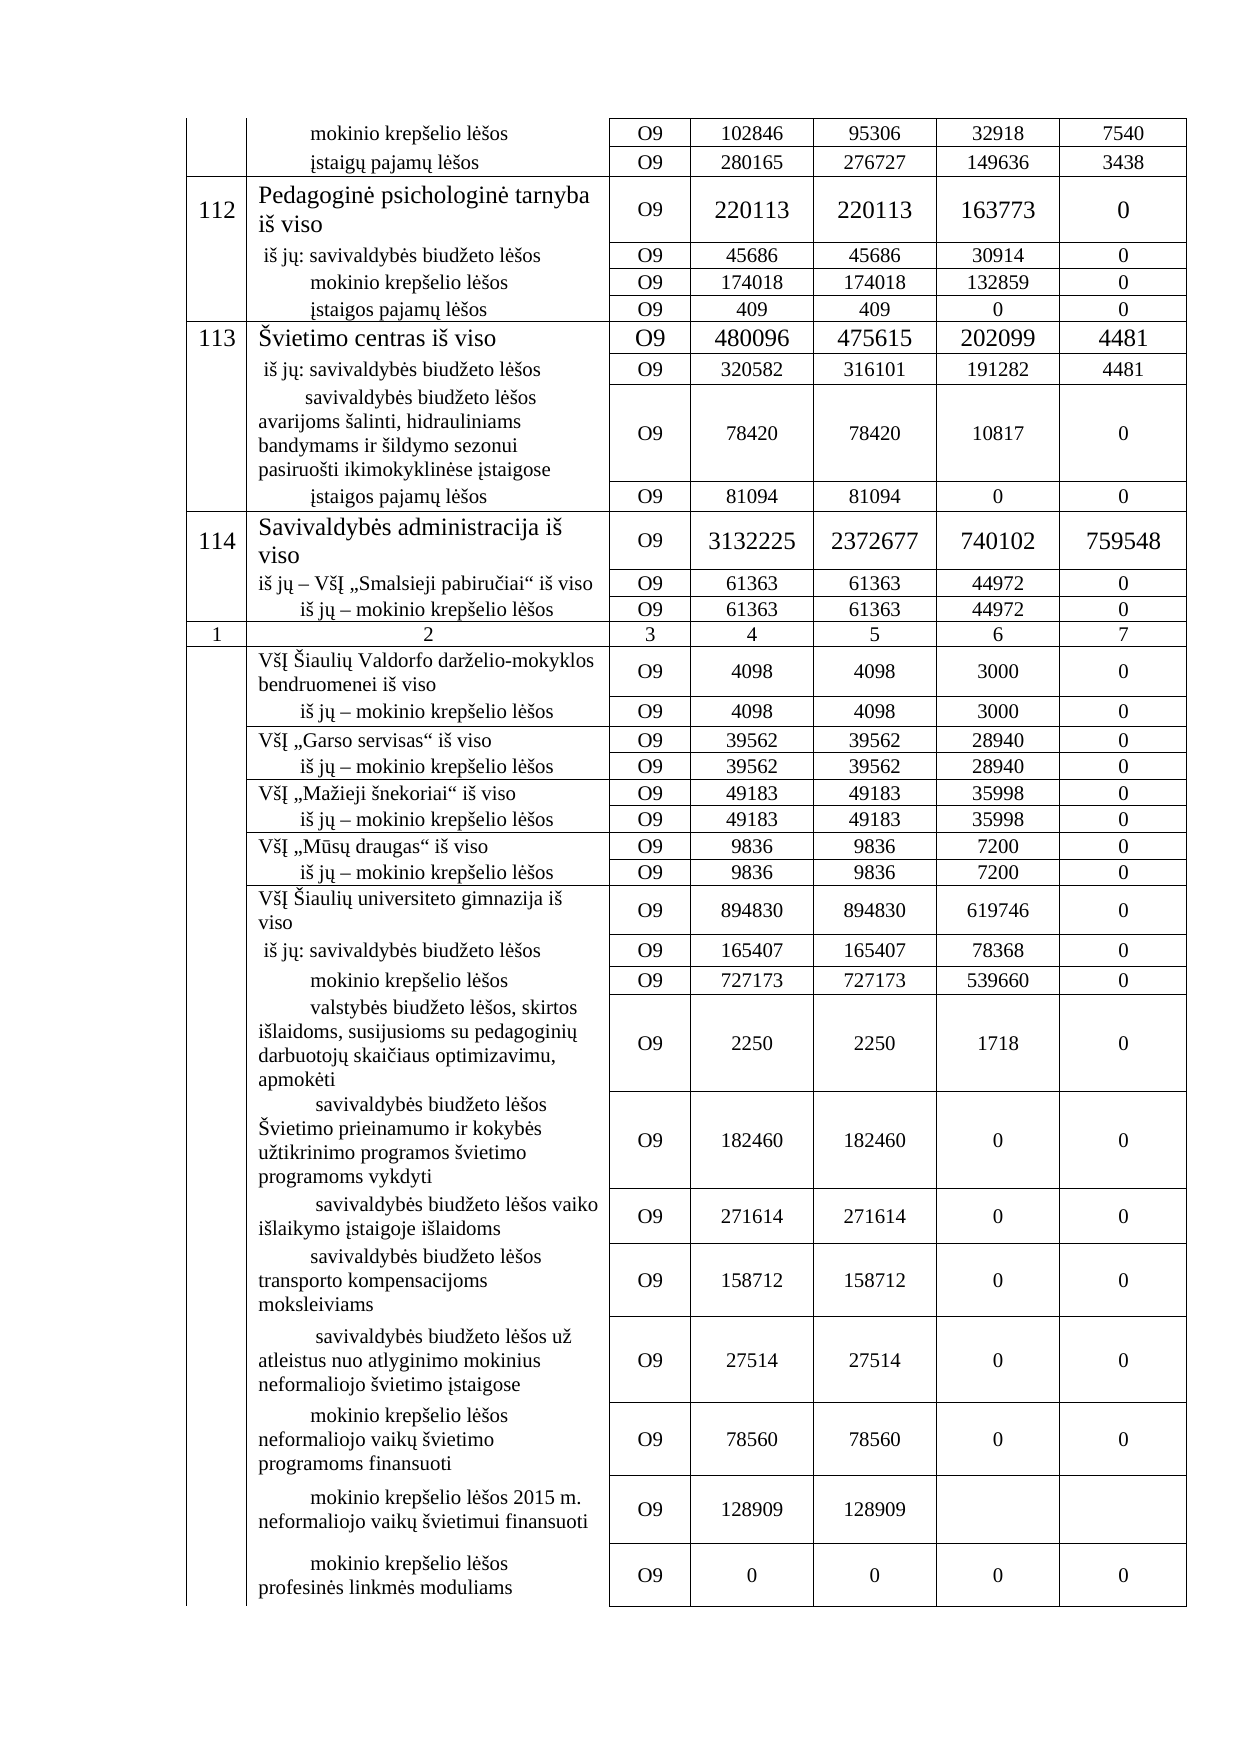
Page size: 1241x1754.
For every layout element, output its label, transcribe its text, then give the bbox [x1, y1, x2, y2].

table_cell [187, 146, 246, 176]
table_cell [187, 1475, 246, 1542]
table_cell įstaigos pajamų lėšos [247, 481, 609, 511]
table_cell 4098 [814, 697, 936, 726]
table_cell mokinio krepšelio lėšos [247, 118, 609, 146]
table_cell 619746 [937, 886, 1059, 934]
table_cell O9 [610, 1476, 690, 1542]
table_cell 61363 [691, 570, 813, 596]
table_cell [187, 268, 246, 295]
table_cell 202099 [937, 322, 1059, 352]
table_cell 10817 [937, 385, 1059, 481]
table_cell O9 [610, 354, 690, 384]
table_cell [187, 1402, 246, 1475]
table_cell 45686 [814, 243, 936, 268]
table_cell [187, 1316, 246, 1402]
table_cell 0 [1060, 1189, 1186, 1243]
table_cell O9 [610, 177, 690, 242]
table_cell 0 [1060, 860, 1186, 885]
table_cell įstaigų pajamų lėšos [247, 146, 609, 176]
table_cell 35998 [937, 780, 1059, 805]
table_cell 0 [1060, 697, 1186, 726]
table_cell O9 [610, 1317, 690, 1402]
table_cell [1060, 1476, 1186, 1542]
table_cell [187, 859, 246, 885]
table_cell 0 [937, 1092, 1059, 1188]
table_cell 61363 [691, 597, 813, 621]
table_cell O9 [610, 269, 690, 295]
table_cell 2372677 [814, 512, 936, 569]
table_cell 220113 [814, 177, 936, 242]
table_cell savivaldybės biudžeto lėšos vaiko išlaikymo įstaigoje išlaidoms [247, 1188, 609, 1243]
table_cell 102846 [691, 119, 813, 146]
table_cell [187, 1188, 246, 1243]
table_cell 112 [187, 177, 246, 242]
table_cell O9 [610, 995, 690, 1091]
table_cell 1718 [937, 995, 1059, 1091]
table_cell O9 [610, 512, 690, 569]
table_cell 163773 [937, 177, 1059, 242]
table_cell 165407 [691, 935, 813, 966]
table_cell 2 [247, 622, 609, 646]
table_cell 27514 [691, 1317, 813, 1402]
table_cell 28940 [937, 753, 1059, 779]
table_cell 280165 [691, 147, 813, 176]
table_cell 0 [1060, 886, 1186, 934]
table_cell 158712 [691, 1244, 813, 1316]
table_cell 182460 [814, 1092, 936, 1188]
table_cell 0 [1060, 1544, 1186, 1606]
table_cell [187, 832, 246, 858]
table_cell 271614 [691, 1189, 813, 1243]
table_cell [187, 696, 246, 726]
table_cell 0 [1060, 482, 1186, 511]
table_cell [187, 1091, 246, 1188]
table_cell 78368 [937, 935, 1059, 966]
table_cell 894830 [814, 886, 936, 934]
table_cell 0 [937, 1317, 1059, 1402]
table_cell O9 [610, 886, 690, 934]
table_cell 9836 [814, 833, 936, 858]
table_cell 740102 [937, 512, 1059, 569]
table_cell 0 [1060, 753, 1186, 779]
table_cell 39562 [691, 727, 813, 752]
table_cell 0 [1060, 177, 1186, 242]
table_cell O9 [610, 482, 690, 511]
table_cell savivaldybės biudžeto lėšos transporto kompensacijoms moksleiviams [247, 1243, 609, 1316]
table_cell 2250 [814, 995, 936, 1091]
table_cell 78560 [691, 1403, 813, 1475]
table_cell 0 [1060, 269, 1186, 295]
table_cell VšĮ Šiaulių universiteto gimnazija iš viso [247, 886, 609, 934]
table_cell O9 [610, 1092, 690, 1188]
table_cell [187, 353, 246, 384]
table_cell 4098 [814, 647, 936, 696]
table_cell [187, 1243, 246, 1316]
table_cell 158712 [814, 1244, 936, 1316]
table_cell 0 [1060, 385, 1186, 481]
table_cell Pedagoginė psichologinė tarnyba iš viso [247, 177, 609, 242]
table_cell 78560 [814, 1403, 936, 1475]
table_cell 9836 [691, 833, 813, 858]
table_cell O9 [610, 296, 690, 321]
table_cell 320582 [691, 354, 813, 384]
table_cell 61363 [814, 570, 936, 596]
table_cell 4481 [1060, 322, 1186, 352]
table_cell mokinio krepšelio lėšos [247, 966, 609, 994]
table_cell 3000 [937, 647, 1059, 696]
table_cell [187, 779, 246, 805]
table_cell 174018 [814, 269, 936, 295]
table_cell 316101 [814, 354, 936, 384]
table_cell 759548 [1060, 512, 1186, 569]
table_cell 49183 [814, 806, 936, 832]
table_cell 132859 [937, 269, 1059, 295]
table_cell 0 [1060, 1403, 1186, 1475]
table_cell valstybės biudžeto lėšos, skirtos išlaidoms, susijusioms su pedagoginių darbuotojų skaičiaus optimizavimu, apmokėti [247, 994, 609, 1091]
table_cell iš jų – mokinio krepšelio lėšos [247, 696, 609, 726]
table_cell 32918 [937, 119, 1059, 146]
table_cell O9 [610, 697, 690, 726]
table_cell 0 [1060, 243, 1186, 268]
table_cell 409 [814, 296, 936, 321]
table_cell 1 [187, 622, 246, 646]
table_cell 0 [1060, 806, 1186, 832]
table_cell 6 [937, 622, 1059, 646]
table_cell iš jų – mokinio krepšelio lėšos [247, 596, 609, 621]
table_cell 0 [814, 1544, 936, 1606]
table_cell O9 [610, 967, 690, 994]
table_cell [187, 295, 246, 321]
table_cell 4481 [1060, 354, 1186, 384]
table_cell 0 [1060, 296, 1186, 321]
table_cell 475615 [814, 322, 936, 352]
table_cell iš jų: savivaldybės biudžeto lėšos [247, 242, 609, 268]
table_cell 9836 [814, 860, 936, 885]
table_cell O9 [610, 119, 690, 146]
table_cell 149636 [937, 147, 1059, 176]
table_cell O9 [610, 647, 690, 696]
table_cell [187, 752, 246, 779]
table_cell iš jų: savivaldybės biudžeto lėšos [247, 934, 609, 966]
table_cell 35998 [937, 806, 1059, 832]
table_cell 113 [187, 322, 246, 352]
table_cell [187, 596, 246, 621]
table_cell [187, 966, 246, 994]
table_cell 2250 [691, 995, 813, 1091]
table_cell 44972 [937, 570, 1059, 596]
table_cell savivaldybės biudžeto lėšos avarijoms šalinti, hidrauliniams bandymams ir šildymo sezonui pasiruošti ikimokyklinėse įstaigose [247, 384, 609, 481]
table_cell iš jų: savivaldybės biudžeto lėšos [247, 353, 609, 384]
table_cell O9 [610, 322, 690, 352]
table_cell 4 [691, 622, 813, 646]
table_cell savivaldybės biudžeto lėšos Švietimo prieinamumo ir kokybės užtikrinimo programos švietimo programoms vykdyti [247, 1091, 609, 1188]
table_cell [187, 1543, 246, 1606]
table_cell 78420 [691, 385, 813, 481]
table_cell 0 [937, 1244, 1059, 1316]
table_cell 27514 [814, 1317, 936, 1402]
table_cell O9 [610, 935, 690, 966]
table_cell O9 [610, 147, 690, 176]
table_cell 49183 [814, 780, 936, 805]
table_cell [187, 384, 246, 481]
table_cell 7200 [937, 833, 1059, 858]
table_cell 220113 [691, 177, 813, 242]
table_cell [187, 481, 246, 511]
table_cell 4098 [691, 697, 813, 726]
table_cell 78420 [814, 385, 936, 481]
table_cell O9 [610, 1244, 690, 1316]
table_cell 0 [937, 1403, 1059, 1475]
table_cell O9 [610, 243, 690, 268]
table_cell O9 [610, 780, 690, 805]
table_cell 0 [1060, 967, 1186, 994]
table_cell 0 [1060, 647, 1186, 696]
table_cell [187, 934, 246, 966]
table_cell 128909 [814, 1476, 936, 1542]
table_cell VšĮ „Mažieji šnekoriai“ iš viso [247, 780, 609, 805]
table_cell O9 [610, 597, 690, 621]
table_cell 0 [1060, 1317, 1186, 1402]
table_cell 0 [1060, 833, 1186, 858]
table_cell 3000 [937, 697, 1059, 726]
table_cell O9 [610, 385, 690, 481]
table_cell 0 [1060, 1092, 1186, 1188]
table_cell iš jų – VšĮ „Smalsieji pabiručiai“ iš viso [247, 569, 609, 596]
table_cell 174018 [691, 269, 813, 295]
table_cell 409 [691, 296, 813, 321]
table_cell 3438 [1060, 147, 1186, 176]
table_cell Švietimo centras iš viso [247, 322, 609, 352]
table_cell 0 [937, 1189, 1059, 1243]
table_cell [187, 726, 246, 752]
table_cell O9 [610, 727, 690, 752]
table_cell 30914 [937, 243, 1059, 268]
table_cell O9 [610, 1544, 690, 1606]
table_cell 45686 [691, 243, 813, 268]
table_cell 39562 [691, 753, 813, 779]
table_cell 0 [937, 296, 1059, 321]
table_cell 128909 [691, 1476, 813, 1542]
table_cell 0 [1060, 780, 1186, 805]
table_cell mokinio krepšelio lėšos profesinės linkmės moduliams [247, 1543, 609, 1606]
table_cell 480096 [691, 322, 813, 352]
table_cell O9 [610, 1189, 690, 1243]
table_cell 0 [691, 1544, 813, 1606]
table_cell O9 [610, 570, 690, 596]
table_cell savivaldybės biudžeto lėšos už atleistus nuo atlyginimo mokinius neformaliojo švietimo įstaigose [247, 1316, 609, 1402]
table_cell 7200 [937, 860, 1059, 885]
table_cell 39562 [814, 753, 936, 779]
table_cell [187, 994, 246, 1091]
table_cell [187, 118, 246, 146]
table_cell 7 [1060, 622, 1186, 646]
table_cell iš jų – mokinio krepšelio lėšos [247, 859, 609, 885]
table_cell iš jų – mokinio krepšelio lėšos [247, 752, 609, 779]
table_cell 81094 [814, 482, 936, 511]
table_cell mokinio krepšelio lėšos 2015 m. neformaliojo vaikų švietimui finansuoti [247, 1475, 609, 1542]
table_cell 0 [1060, 570, 1186, 596]
table_cell O9 [610, 833, 690, 858]
table_cell iš jų – mokinio krepšelio lėšos [247, 805, 609, 832]
table_cell 182460 [691, 1092, 813, 1188]
table_cell 44972 [937, 597, 1059, 621]
table_cell 39562 [814, 727, 936, 752]
table_cell [187, 885, 246, 934]
table_cell 0 [1060, 597, 1186, 621]
table_cell 271614 [814, 1189, 936, 1243]
table_cell 0 [1060, 935, 1186, 966]
table_cell 4098 [691, 647, 813, 696]
table_cell 28940 [937, 727, 1059, 752]
table_cell 95306 [814, 119, 936, 146]
table_cell mokinio krepšelio lėšos neformaliojo vaikų švietimo programoms finansuoti [247, 1402, 609, 1475]
table_cell 0 [1060, 1244, 1186, 1316]
table_cell Savivaldybės administracija iš viso [247, 512, 609, 569]
table_cell 0 [937, 1544, 1059, 1606]
table_cell mokinio krepšelio lėšos [247, 268, 609, 295]
table_cell 49183 [691, 780, 813, 805]
table_cell 61363 [814, 597, 936, 621]
table_cell VšĮ „Mūsų draugas“ iš viso [247, 833, 609, 858]
table_cell 9836 [691, 860, 813, 885]
table_cell 5 [814, 622, 936, 646]
table_cell [187, 805, 246, 832]
table_cell O9 [610, 753, 690, 779]
table_cell [187, 569, 246, 596]
table_cell 894830 [691, 886, 813, 934]
table_cell 3132225 [691, 512, 813, 569]
table_cell 727173 [814, 967, 936, 994]
table_cell 165407 [814, 935, 936, 966]
table_cell O9 [610, 860, 690, 885]
table_cell 7540 [1060, 119, 1186, 146]
table_cell įstaigos pajamų lėšos [247, 295, 609, 321]
table_cell VšĮ Šiaulių Valdorfo darželio-mokyklos bendruomenei iš viso [247, 647, 609, 696]
table_cell 3 [610, 622, 690, 646]
table_cell VšĮ „Garso servisas“ iš viso [247, 727, 609, 752]
table_cell [937, 1476, 1059, 1542]
table_cell 727173 [691, 967, 813, 994]
table_cell 191282 [937, 354, 1059, 384]
table_cell [187, 242, 246, 268]
table_cell 114 [187, 512, 246, 569]
table_cell 0 [1060, 995, 1186, 1091]
table_cell [187, 647, 246, 696]
table_cell 276727 [814, 147, 936, 176]
table_cell O9 [610, 1403, 690, 1475]
table_cell 0 [937, 482, 1059, 511]
table_cell 49183 [691, 806, 813, 832]
table_cell 0 [1060, 727, 1186, 752]
table_cell O9 [610, 806, 690, 832]
table_cell 539660 [937, 967, 1059, 994]
table_cell 81094 [691, 482, 813, 511]
